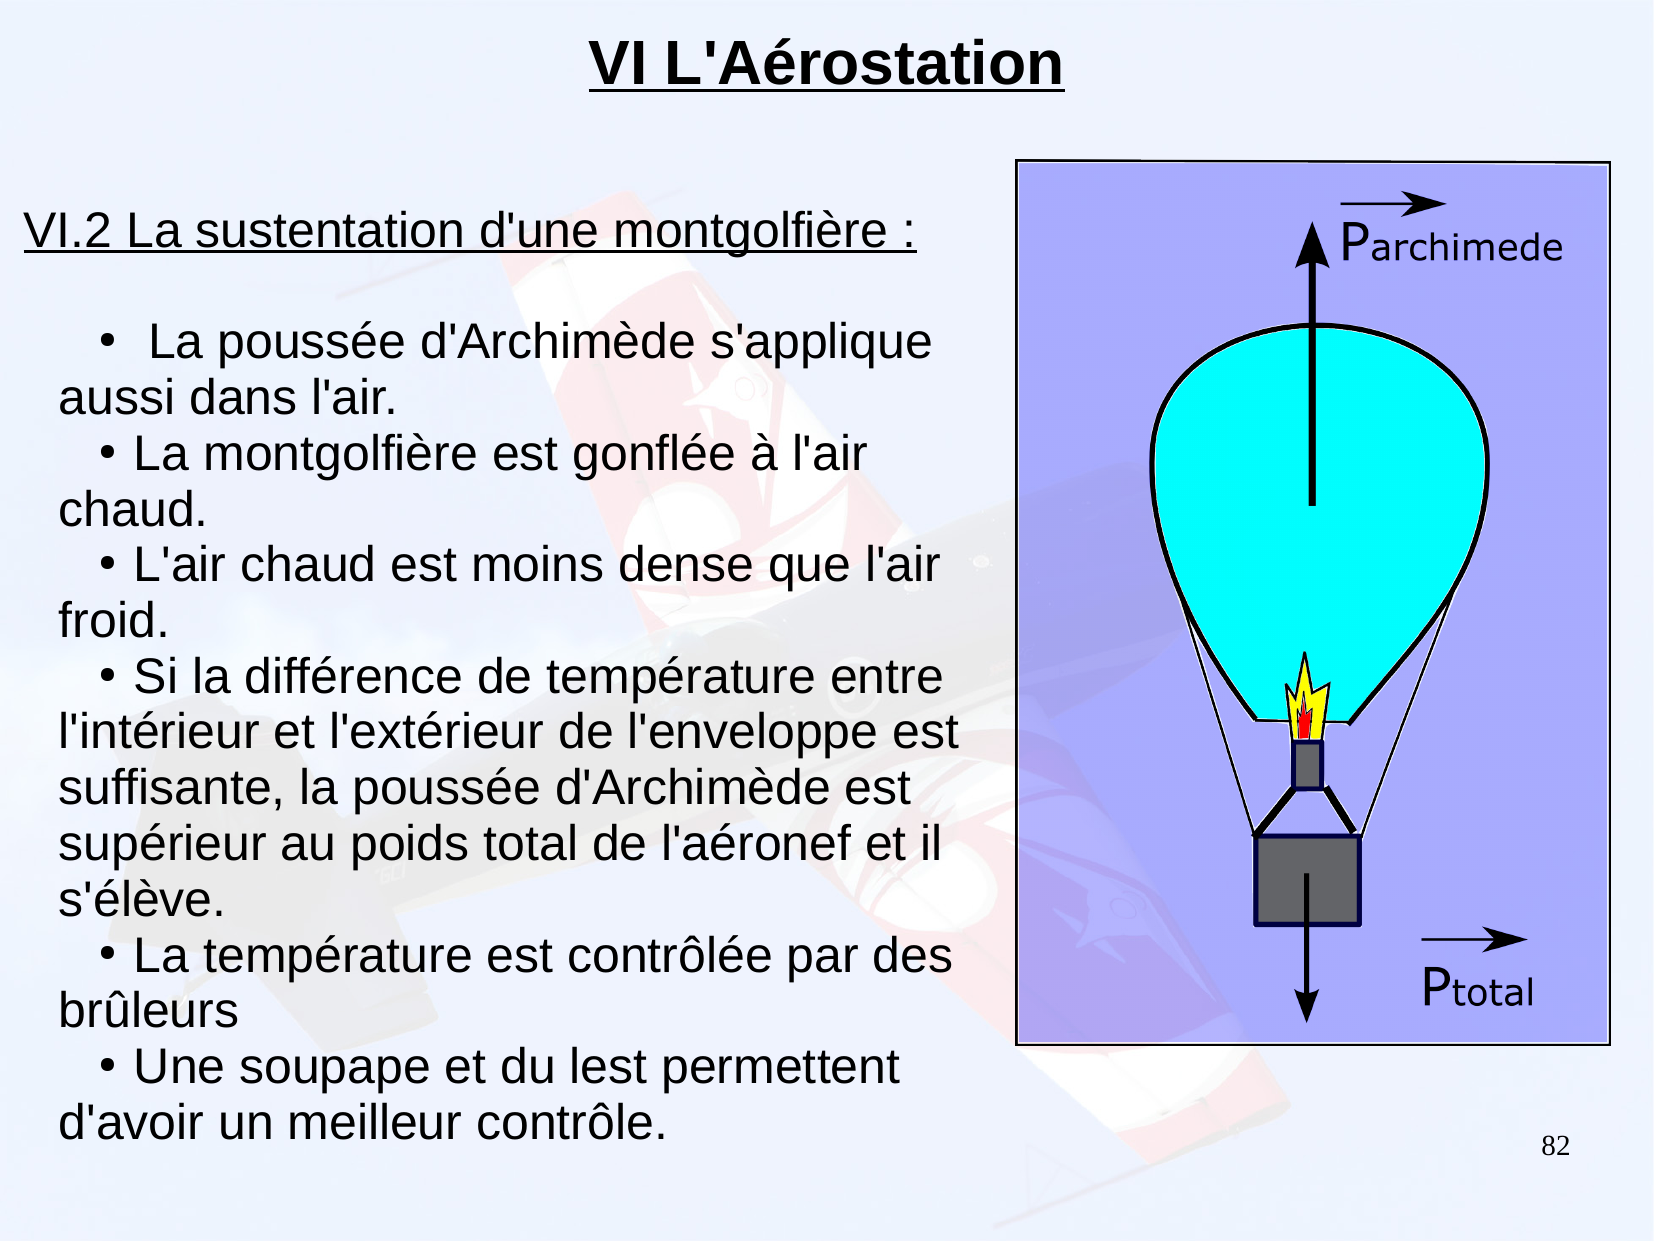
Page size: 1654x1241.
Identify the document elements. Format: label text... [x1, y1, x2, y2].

subtitle VI.2 La sustentation d'une montgolfière : La poussée d'Archimède s'applique aussi dans l'air. La montgolfière est gonflée à l'air chaud. L'air chaud est moins dense que l'air froid. Si la différence de température entre l'intérieur et l'extérieur de l'enveloppe est suffisante, la poussée d'Archimède est supérieur au poids total de l'aéronef et il s'élève. La température est contrôlée par des brûleurs Une soupape et du lest permettent d'avoir un meilleur contrôle. [23, 202, 981, 1150]
title VI L'Aérostation [82, 11, 1571, 115]
picture [0, 0, 1654, 1241]
